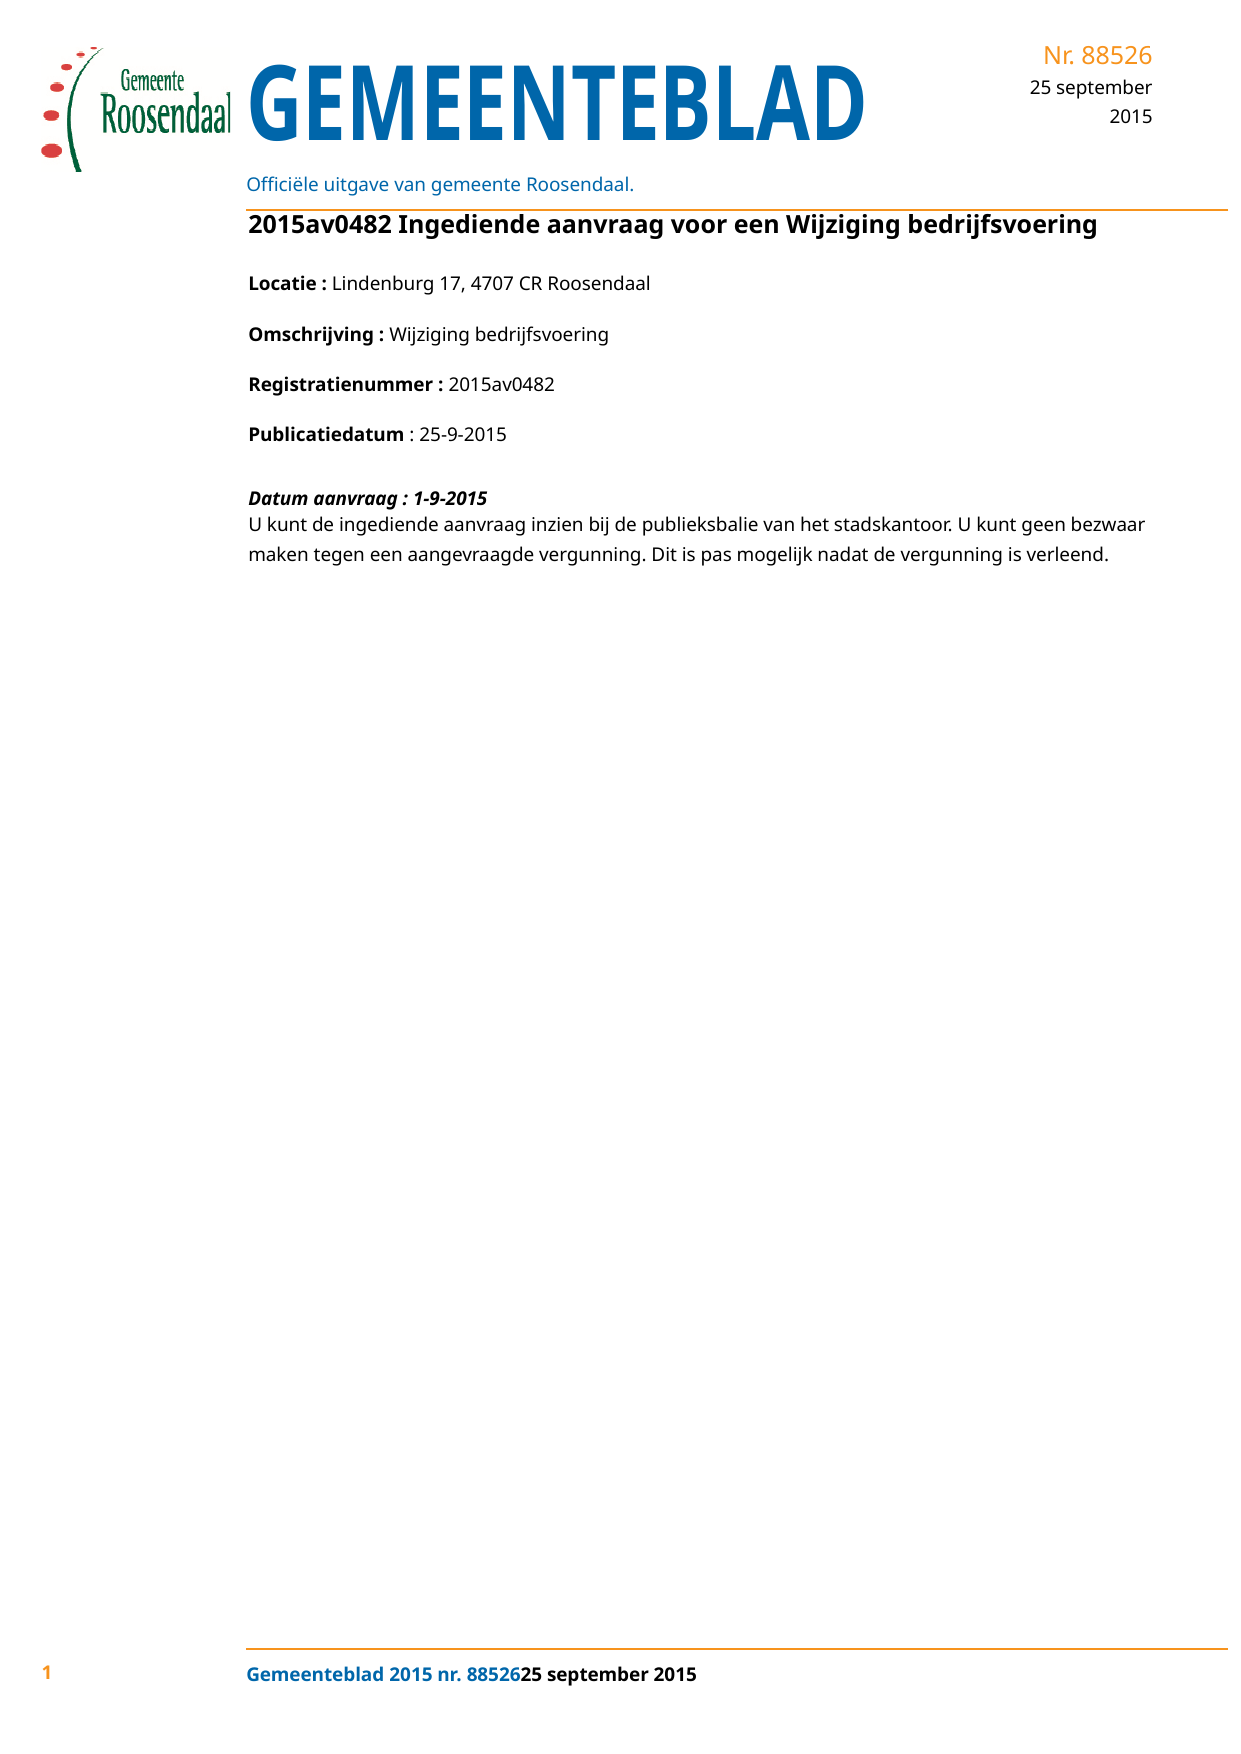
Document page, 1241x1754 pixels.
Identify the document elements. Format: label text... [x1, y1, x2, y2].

text Registratienummer : 2015av0482 [248, 371, 1152, 397]
text Datum aanvraag : 1-9-2015 [248, 486, 1152, 511]
text U kunt de ingediende aanvraag inzien bij de publieksbalie van het stadskantoor. U kunt geen bezwaar maken tegen een aangevraagde vergunning. Dit is pas mogelijk nadat de vergunning is verleend. [248, 511, 1152, 567]
text Publicatiedatum : 25-9-2015 [248, 422, 1152, 447]
text Locatie : Lindenburg 17, 4707 CR Roosendaal [248, 270, 1152, 296]
picture [41, 47, 231, 172]
text Omschrijving : Wijziging bedrijfsvoering [248, 321, 1152, 346]
text 2015av0482 Ingediende aanvraag voor een Wijziging bedrijfsvoering [248, 211, 1152, 241]
